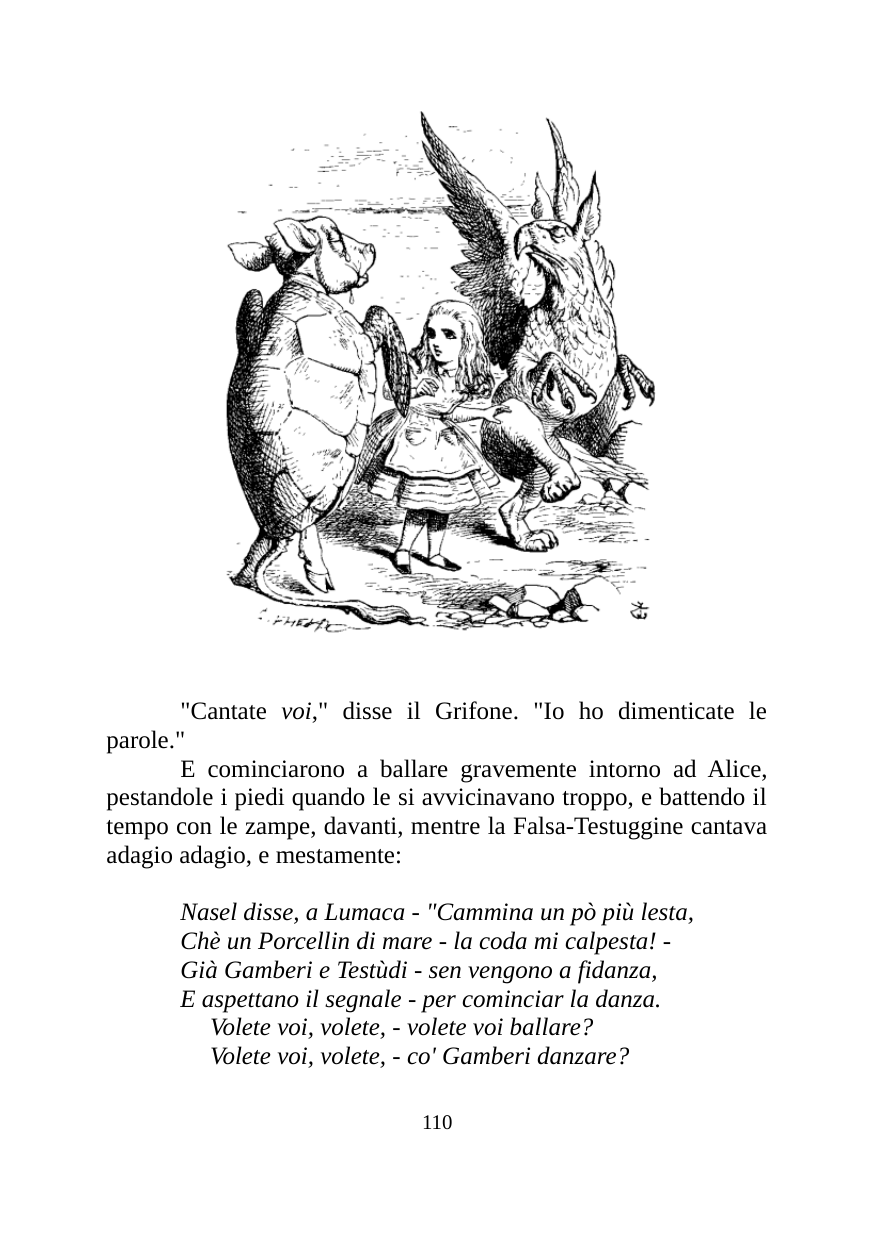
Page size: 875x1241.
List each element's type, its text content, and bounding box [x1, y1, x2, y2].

text Nasel disse, a Lumaca - "Cammina un pò più lesta, [106, 897, 768, 926]
text "Cantate voi," disse il Grifone. "Io ho dimenticate le parole." [106, 696, 768, 754]
text E cominciarono a ballare gravemente intorno ad Alice, pestandole i piedi quando le si avvicinavano troppo, e battendo il tempo con le zampe, davanti, mentre la Falsa-Testuggine cantava adagio adagio, e mestamente: [106, 754, 768, 869]
picture [216, 106, 659, 638]
text Già Gamberi e Testùdi - sen vengono a fidanza, [106, 955, 768, 984]
text Chè un Porcellin di mare - la coda mi calpesta! - [106, 926, 768, 955]
text Volete voi, volete, - volete voi ballare? [136, 1012, 768, 1041]
text Volete voi, volete, - co' Gamberi danzare? [136, 1041, 768, 1070]
text E aspettano il segnale - per cominciar la danza. [106, 984, 768, 1012]
